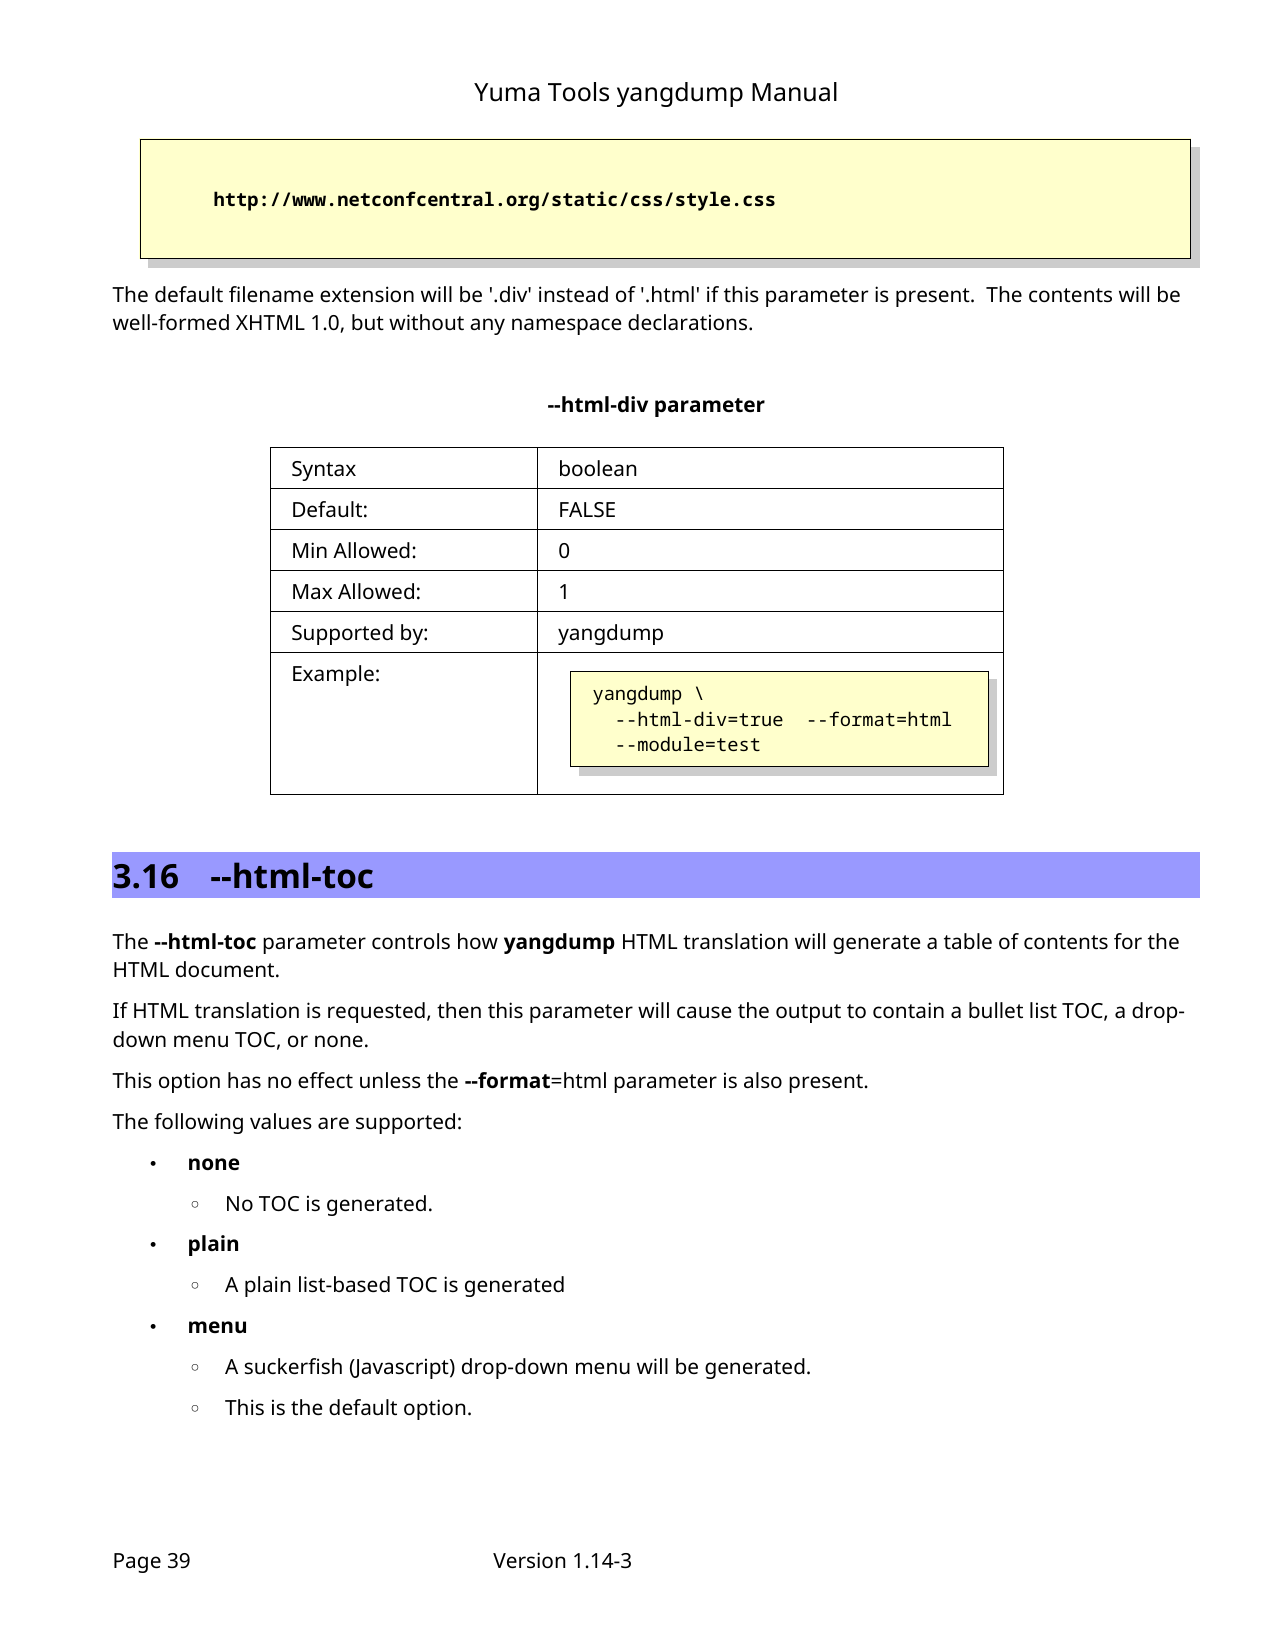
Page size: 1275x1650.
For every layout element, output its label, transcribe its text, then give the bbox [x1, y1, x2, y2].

list This is the default option. [187, 1393, 1200, 1422]
list A suckerfish (Javascript) drop-down menu will be generated. [187, 1352, 1200, 1381]
table_header Syntax [271, 448, 537, 488]
table_cell FALSE [538, 489, 1003, 529]
text The --html-toc parameter controls how yangdump HTML translation will generate a table of contents for the HTML document. [112, 927, 1200, 984]
table_cell 0 [538, 530, 1003, 570]
list plain [150, 1229, 1200, 1258]
table_cell Supported by: [271, 612, 537, 652]
table_cell Min Allowed: [271, 530, 537, 570]
table_cell Example: [271, 653, 537, 794]
text This option has no effect unless the --format=html parameter is also present. [112, 1066, 1200, 1094]
list No TOC is generated. [187, 1189, 1200, 1217]
subtitle --html-div parameter [127, 390, 1185, 419]
table_header boolean [538, 448, 1003, 488]
table_cell Default: [271, 489, 537, 529]
text If HTML translation is requested, then this parameter will cause the output to contain a bullet list TOC, a drop-down menu TOC, or none. [112, 996, 1200, 1053]
list none [150, 1148, 1200, 1176]
table_cell Max Allowed: [271, 571, 537, 611]
text http://www.netconfcentral.org/static/css/style.css [141, 176, 1190, 212]
list A plain list-based TOC is generated [187, 1271, 1200, 1299]
text The following values are supported: [112, 1107, 1200, 1135]
text The default filename extension will be '.div' instead of '.html' if this parameter is present. The contents will be well-formed XHTML 1.0, but without any namespace declarations. [112, 280, 1200, 337]
subtitle --html-toc [112, 852, 1200, 898]
list menu [150, 1311, 1200, 1340]
table_cell yangdump \ --html-div=true --format=html --module=test [538, 653, 1003, 794]
table_cell 1 [538, 571, 1003, 611]
table_cell yangdump [538, 612, 1003, 652]
